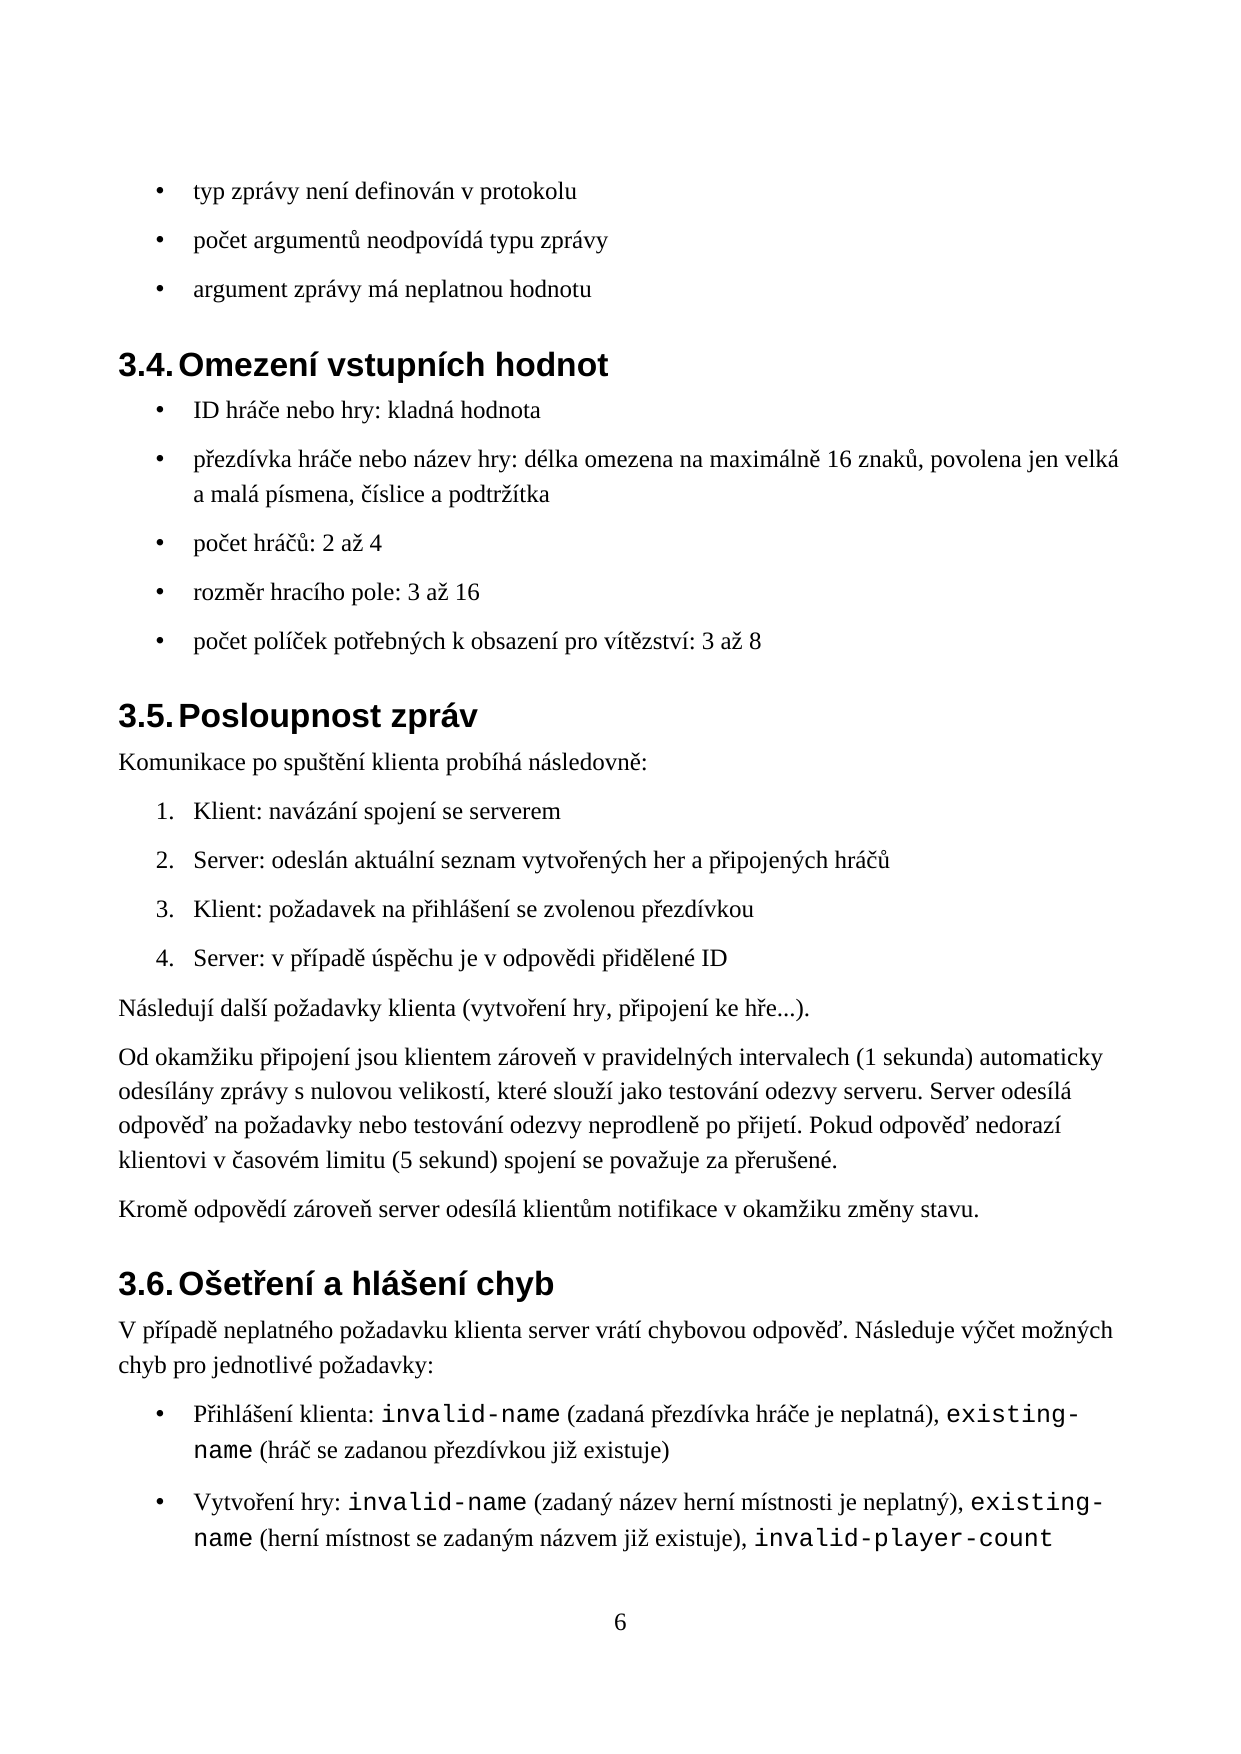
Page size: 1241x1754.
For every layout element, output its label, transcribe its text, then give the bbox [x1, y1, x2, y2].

list Vytvoření hry: invalid-name (zadaný název herní místnosti je neplatný), existing-name (herní místnost se zadaným názvem již existuje), invalid-player-count [156, 1487, 1122, 1554]
subtitle Posloupnost zpráv [118, 696, 1122, 735]
list Klient: požadavek na přihlášení se zvolenou přezdívkou [156, 894, 1122, 923]
list počet argumentů neodpovídá typu zprávy [156, 225, 1122, 254]
list Server: v případě úspěchu je v odpovědi přidělené ID [156, 943, 1122, 972]
text V případě neplatného požadavku klienta server vrátí chybovou odpověď. Následuje výčet možných chyb pro jednotlivé požadavky: [118, 1315, 1122, 1378]
list Přihlášení klienta: invalid-name (zadaná přezdívka hráče je neplatná), existing-name (hráč se zadanou přezdívkou již existuje) [156, 1399, 1122, 1466]
list počet políček potřebných k obsazení pro vítězství: 3 až 8 [156, 626, 1122, 655]
list počet hráčů: 2 až 4 [156, 528, 1122, 557]
text Následují další požadavky klienta (vytvoření hry, připojení ke hře...). [118, 993, 1122, 1021]
list argument zprávy má neplatnou hodnotu [156, 274, 1122, 303]
list Server: odeslán aktuální seznam vytvořených her a připojených hráčů [156, 845, 1122, 874]
subtitle Ošetření a hlášení chyb [118, 1264, 1122, 1303]
list přezdívka hráče nebo název hry: délka omezena na maximálně 16 znaků, povolena jen velká a malá písmena, číslice a podtržítka [156, 444, 1122, 508]
list rozměr hracího pole: 3 až 16 [156, 577, 1122, 606]
text Kromě odpovědí zároveň server odesílá klientům notifikace v okamžiku změny stavu. [118, 1194, 1122, 1223]
text Komunikace po spuštění klienta probíhá následovně: [118, 747, 1122, 776]
list typ zprávy není definován v protokolu [156, 176, 1122, 205]
subtitle Omezení vstupních hodnot [118, 344, 1122, 383]
list Klient: navázání spojení se serverem [156, 796, 1122, 825]
text Od okamžiku připojení jsou klientem zároveň v pravidelných intervalech (1 sekunda) automaticky odesílány zprávy s nulovou velikostí, které slouží jako testování odezvy serveru. Server odesílá odpověď na požadavky nebo testování odezvy neprodleně po přijetí. Pokud odpověď nedorazí klientovi v časovém limitu (5 sekund) spojení se považuje za přerušené. [118, 1042, 1122, 1174]
list ID hráče nebo hry: kladná hodnota [156, 396, 1122, 424]
